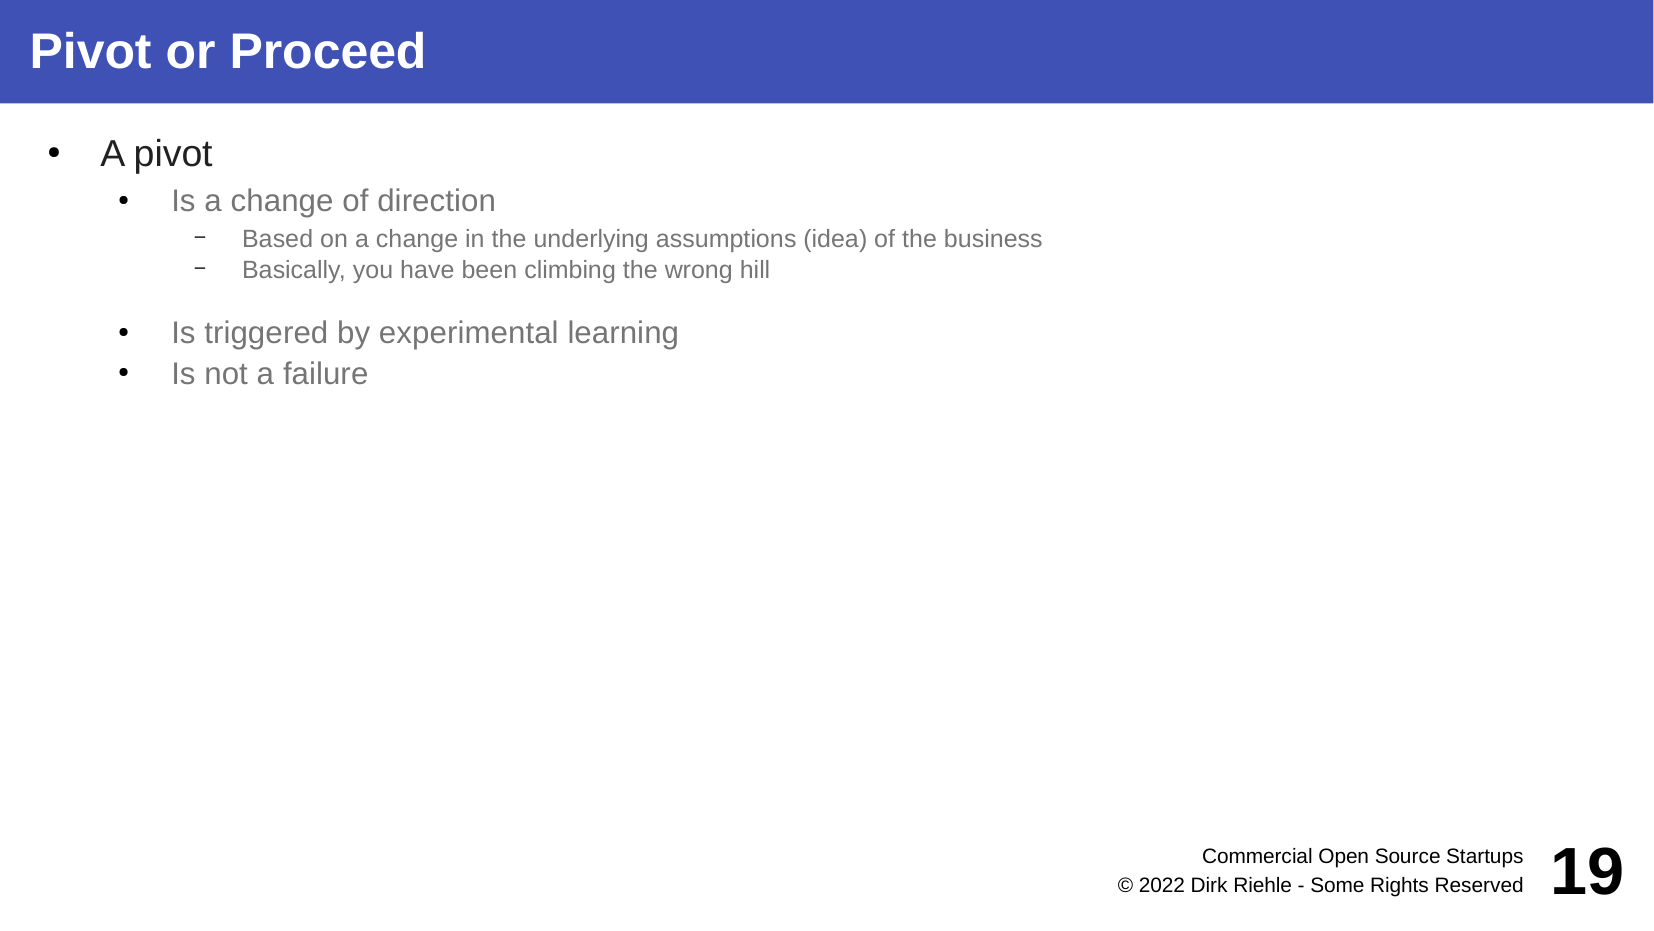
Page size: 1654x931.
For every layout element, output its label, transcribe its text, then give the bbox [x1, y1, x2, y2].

list A pivot Is a change of direction Based on a change in the underlying assumptions (idea) of the business Basically, you have been climbing the wrong hill Is triggered by experimental learning Is not a failure [29, 132, 1625, 813]
title Pivot or Proceed [0, 0, 1654, 104]
